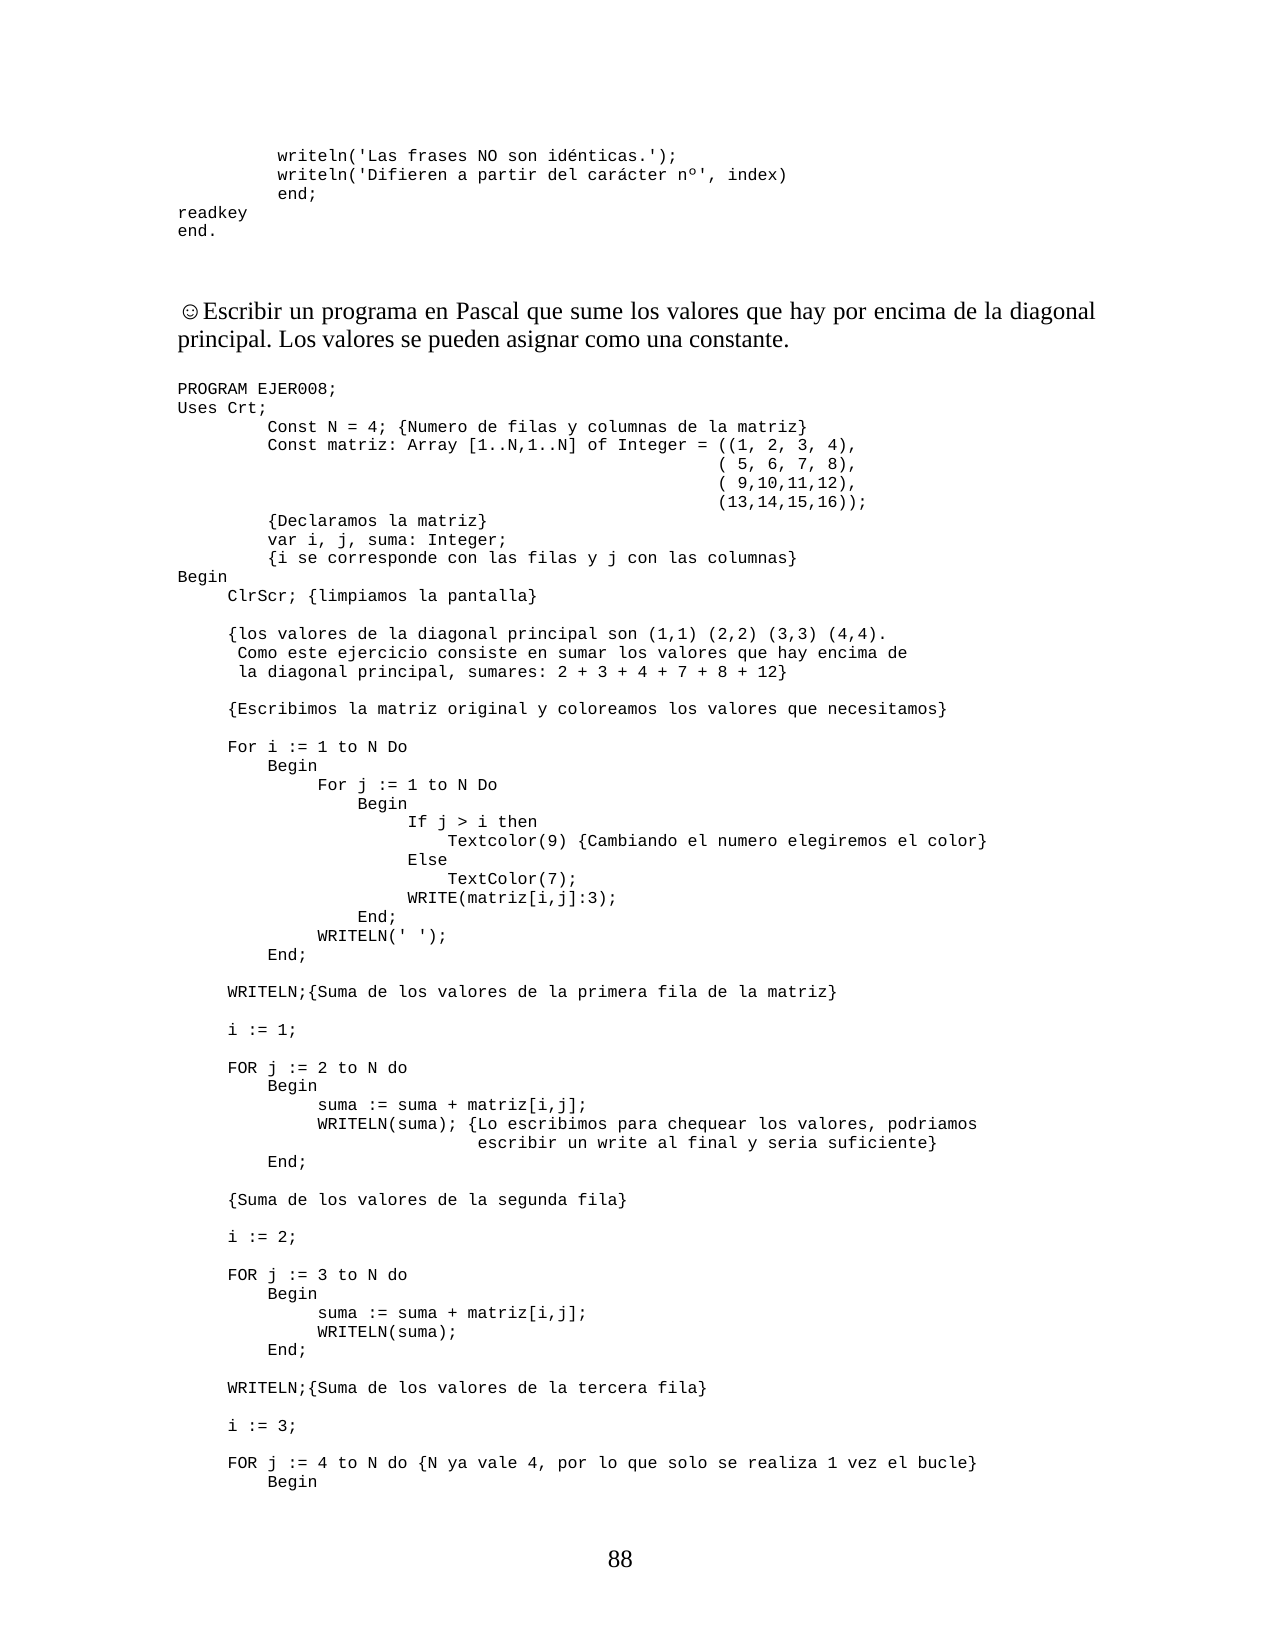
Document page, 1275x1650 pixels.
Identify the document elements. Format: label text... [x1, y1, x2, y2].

text {Suma de los valores de la segunda fila} [177, 1191, 1098, 1210]
text ClrScr; {limpiamos la pantalla} [177, 588, 1098, 607]
text Begin [177, 1474, 1098, 1493]
text WRITE(matriz[i,j]:3); [177, 889, 1098, 908]
text writeln('Las frases NO son idénticas.'); [177, 148, 1098, 166]
text TextColor(7); [177, 871, 1098, 889]
text suma := suma + matriz[i,j]; [177, 1304, 1098, 1323]
text la diagonal principal, sumares: 2 + 3 + 4 + 7 + 8 + 12} [177, 663, 1098, 682]
text {Declaramos la matriz} [177, 512, 1098, 531]
text escribir un write al final y seria suficiente} [177, 1134, 1098, 1153]
text readkey [177, 204, 1098, 223]
text WRITELN;{Suma de los valores de la primera fila de la matriz} [177, 984, 1098, 1003]
text Begin [177, 795, 1098, 814]
text FOR j := 3 to N do [177, 1267, 1098, 1285]
text {i se corresponde con las filas y j con las columnas} [177, 550, 1098, 569]
text i := 2; [177, 1229, 1098, 1248]
text i := 1; [177, 1021, 1098, 1040]
text End; [177, 1342, 1098, 1361]
text ( 9,10,11,12), [177, 475, 1098, 493]
text Const N = 4; {Numero de filas y columnas de la matriz} [177, 418, 1098, 437]
text WRITELN;{Suma de los valores de la tercera fila} [177, 1380, 1098, 1398]
text end; [177, 185, 1098, 204]
text For j := 1 to N Do [177, 776, 1098, 795]
text ☺Escribir un programa en Pascal que sume los valores que hay por encima de la diagonal principal. Los valores se pueden asignar como una constante. [177, 297, 1098, 353]
text Begin [177, 569, 1098, 588]
text i := 3; [177, 1417, 1098, 1436]
text FOR j := 4 to N do {N ya vale 4, por lo que solo se realiza 1 vez el bucle} [177, 1455, 1098, 1474]
text Textcolor(9) {Cambiando el numero elegiremos el color} [177, 833, 1098, 852]
text PROGRAM EJER008; [177, 380, 1098, 399]
text Else [177, 852, 1098, 871]
text Begin [177, 757, 1098, 776]
text For i := 1 to N Do [177, 739, 1098, 757]
text (13,14,15,16)); [177, 493, 1098, 512]
text Uses Crt; [177, 399, 1098, 418]
text If j > i then [177, 814, 1098, 833]
text End; [177, 946, 1098, 965]
text writeln('Difieren a partir del carácter nº', index) [177, 166, 1098, 185]
text Begin [177, 1285, 1098, 1304]
text {los valores de la diagonal principal son (1,1) (2,2) (3,3) (4,4). [177, 626, 1098, 644]
text {Escribimos la matriz original y coloreamos los valores que necesitamos} [177, 701, 1098, 720]
text ( 5, 6, 7, 8), [177, 456, 1098, 475]
text suma := suma + matriz[i,j]; [177, 1097, 1098, 1116]
text FOR j := 2 to N do [177, 1059, 1098, 1078]
text End; [177, 908, 1098, 927]
text Const matriz: Array [1..N,1..N] of Integer = ((1, 2, 3, 4), [177, 437, 1098, 456]
text WRITELN(suma); [177, 1323, 1098, 1342]
text Como este ejercicio consiste en sumar los valores que hay encima de [177, 644, 1098, 663]
text End; [177, 1153, 1098, 1172]
text WRITELN(suma); {Lo escribimos para chequear los valores, podriamos [177, 1116, 1098, 1134]
text Begin [177, 1078, 1098, 1097]
text WRITELN(' '); [177, 927, 1098, 946]
text end. [177, 223, 1098, 242]
text var i, j, suma: Integer; [177, 531, 1098, 550]
